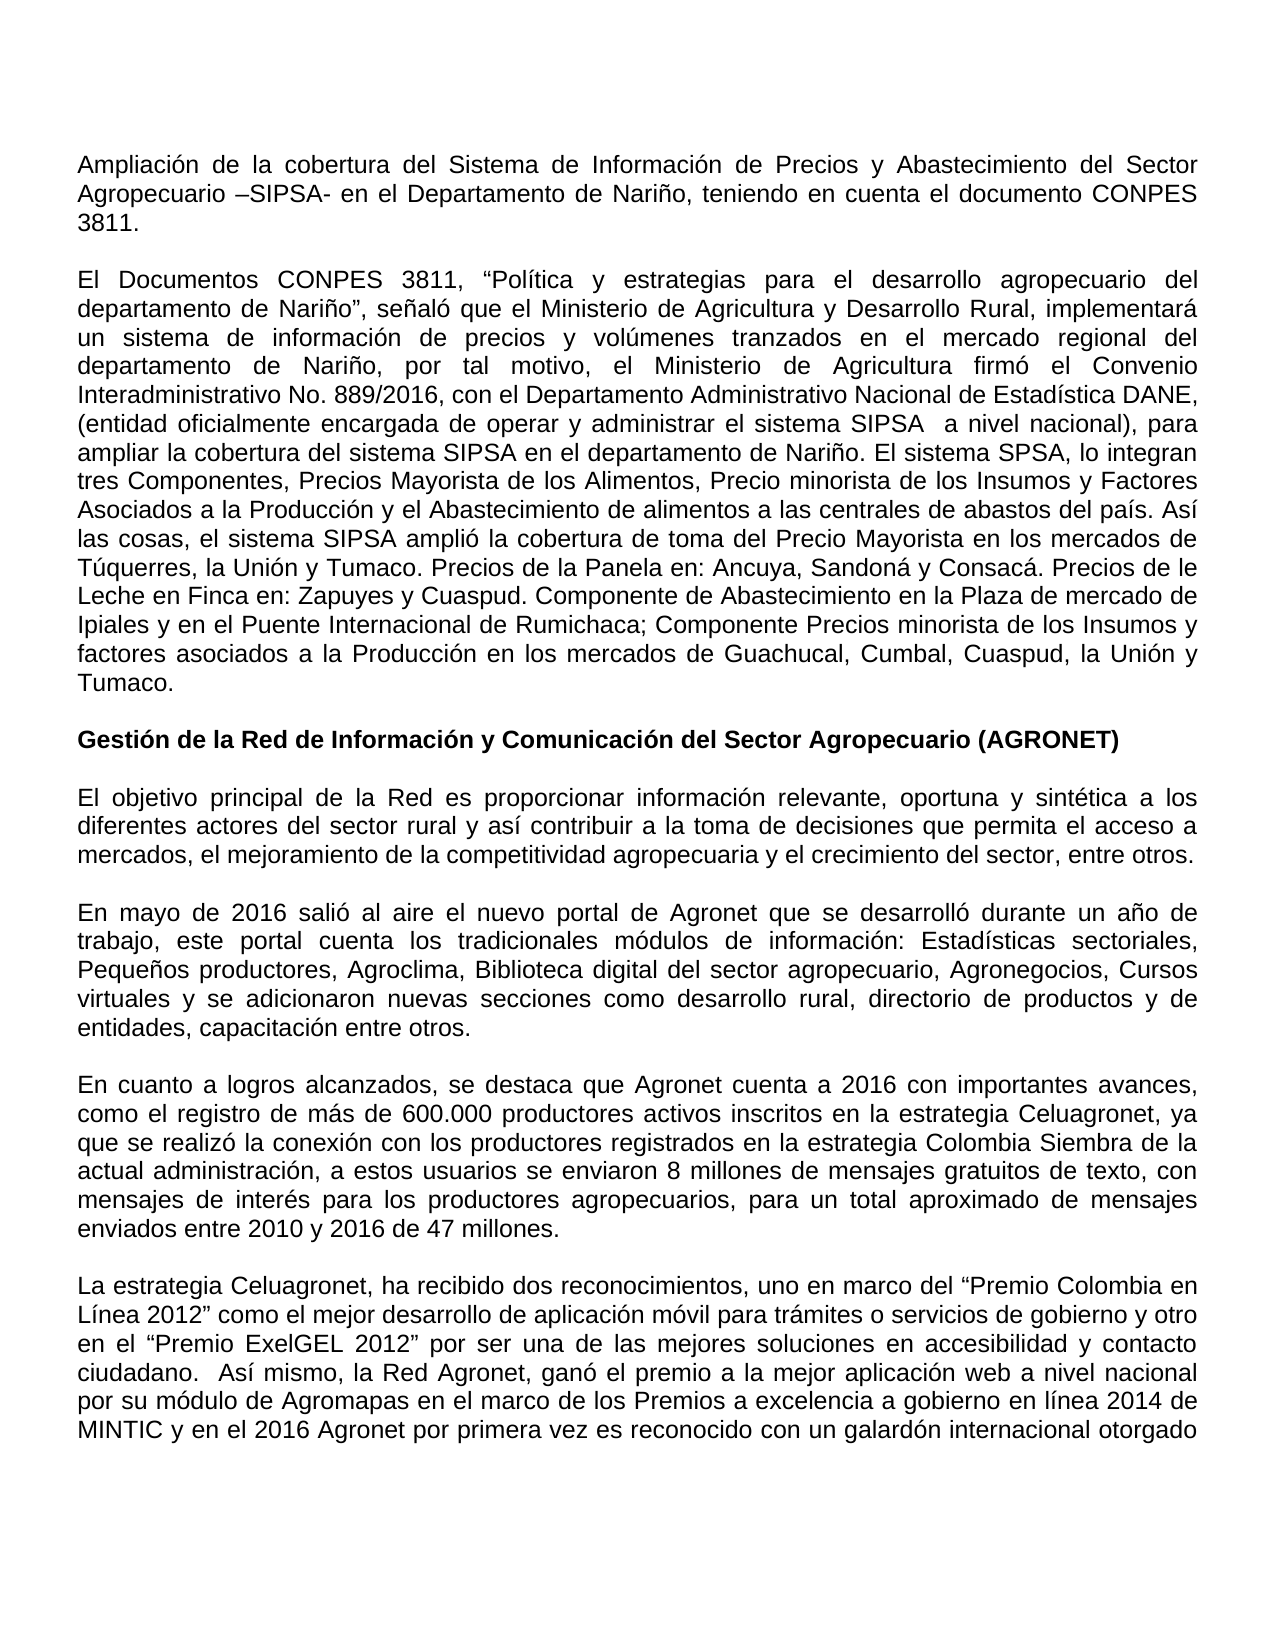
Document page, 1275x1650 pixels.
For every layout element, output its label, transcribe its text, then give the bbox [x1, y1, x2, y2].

text El objetivo principal de la Red es proporcionar información relevante, oportuna y sintética a los diferentes actores del sector rural y así contribuir a la toma de decisiones que permita el acceso a mercados, el mejoramiento de la competitividad agropecuaria y el crecimiento del sector, entre otros. [77, 782, 1200, 869]
text En cuanto a logros alcanzados, se destaca que Agronet cuenta a 2016 con importantes avances, como el registro de más de 600.000 productores activos inscritos en la estrategia Celuagronet, ya que se realizó la conexión con los productores registrados en la estrategia Colombia Siembra de la actual administración, a estos usuarios se enviaron 8 millones de mensajes gratuitos de texto, con mensajes de interés para los productores agropecuarios, para un total aproximado de mensajes enviados entre 2010 y 2016 de 47 millones. [77, 1070, 1200, 1242]
text En mayo de 2016 salió al aire el nuevo portal de Agronet que se desarrolló durante un año de trabajo, este portal cuenta los tradicionales módulos de información: Estadísticas sectoriales, Pequeños productores, Agroclima, Biblioteca digital del sector agropecuario, Agronegocios, Cursos virtuales y se adicionaron nuevas secciones como desarrollo rural, directorio de productos y de entidades, capacitación entre otros. [77, 897, 1200, 1041]
text La estrategia Celuagronet, ha recibido dos reconocimientos, uno en marco del “Premio Colombia en Línea 2012” como el mejor desarrollo de aplicación móvil para trámites o servicios de gobierno y otro en el “Premio ExelGEL 2012” por ser una de las mejores soluciones en accesibilidad y contacto ciudadano. Así mismo, la Red Agronet, ganó el premio a la mejor aplicación web a nivel nacional por su módulo de Agromapas en el marco de los Premios a excelencia a gobierno en línea 2014 de MINTIC y en el 2016 Agronet por primera vez es reconocido con un galardón internacional otorgado [77, 1271, 1200, 1444]
text El Documentos CONPES 3811, “Política y estrategias para el desarrollo agropecuario del departamento de Nariño”, señaló que el Ministerio de Agricultura y Desarrollo Rural, implementará un sistema de información de precios y volúmenes tranzados en el mercado regional del departamento de Nariño, por tal motivo, el Ministerio de Agricultura firmó el Convenio Interadministrativo No. 889/2016, con el Departamento Administrativo Nacional de Estadística DANE, (entidad oficialmente encargada de operar y administrar el sistema SIPSA a nivel nacional), para ampliar la cobertura del sistema SIPSA en el departamento de Nariño. El sistema SPSA, lo integran tres Componentes, Precios Mayorista de los Alimentos, Precio minorista de los Insumos y Factores Asociados a la Producción y el Abastecimiento de alimentos a las centrales de abastos del país. Así las cosas, el sistema SIPSA amplió la cobertura de toma del Precio Mayorista en los mercados de Túquerres, la Unión y Tumaco. Precios de la Panela en: Ancuya, Sandoná y Consacá. Precios de le Leche en Finca en: Zapuyes y Cuaspud. Componente de Abastecimiento en la Plaza de mercado de Ipiales y en el Puente Internacional de Rumichaca; Componente Precios minorista de los Insumos y factores asociados a la Producción en los mercados de Guachucal, Cumbal, Cuaspud, la Unión y Tumaco. [77, 265, 1200, 696]
text Gestión de la Red de Información y Comunicación del Sector Agropecuario (AGRONET) [77, 725, 1200, 754]
text Ampliación de la cobertura del Sistema de Información de Precios y Abastecimiento del Sector Agropecuario –SIPSA- en el Departamento de Nariño, teniendo en cuenta el documento CONPES 3811. [77, 150, 1200, 236]
